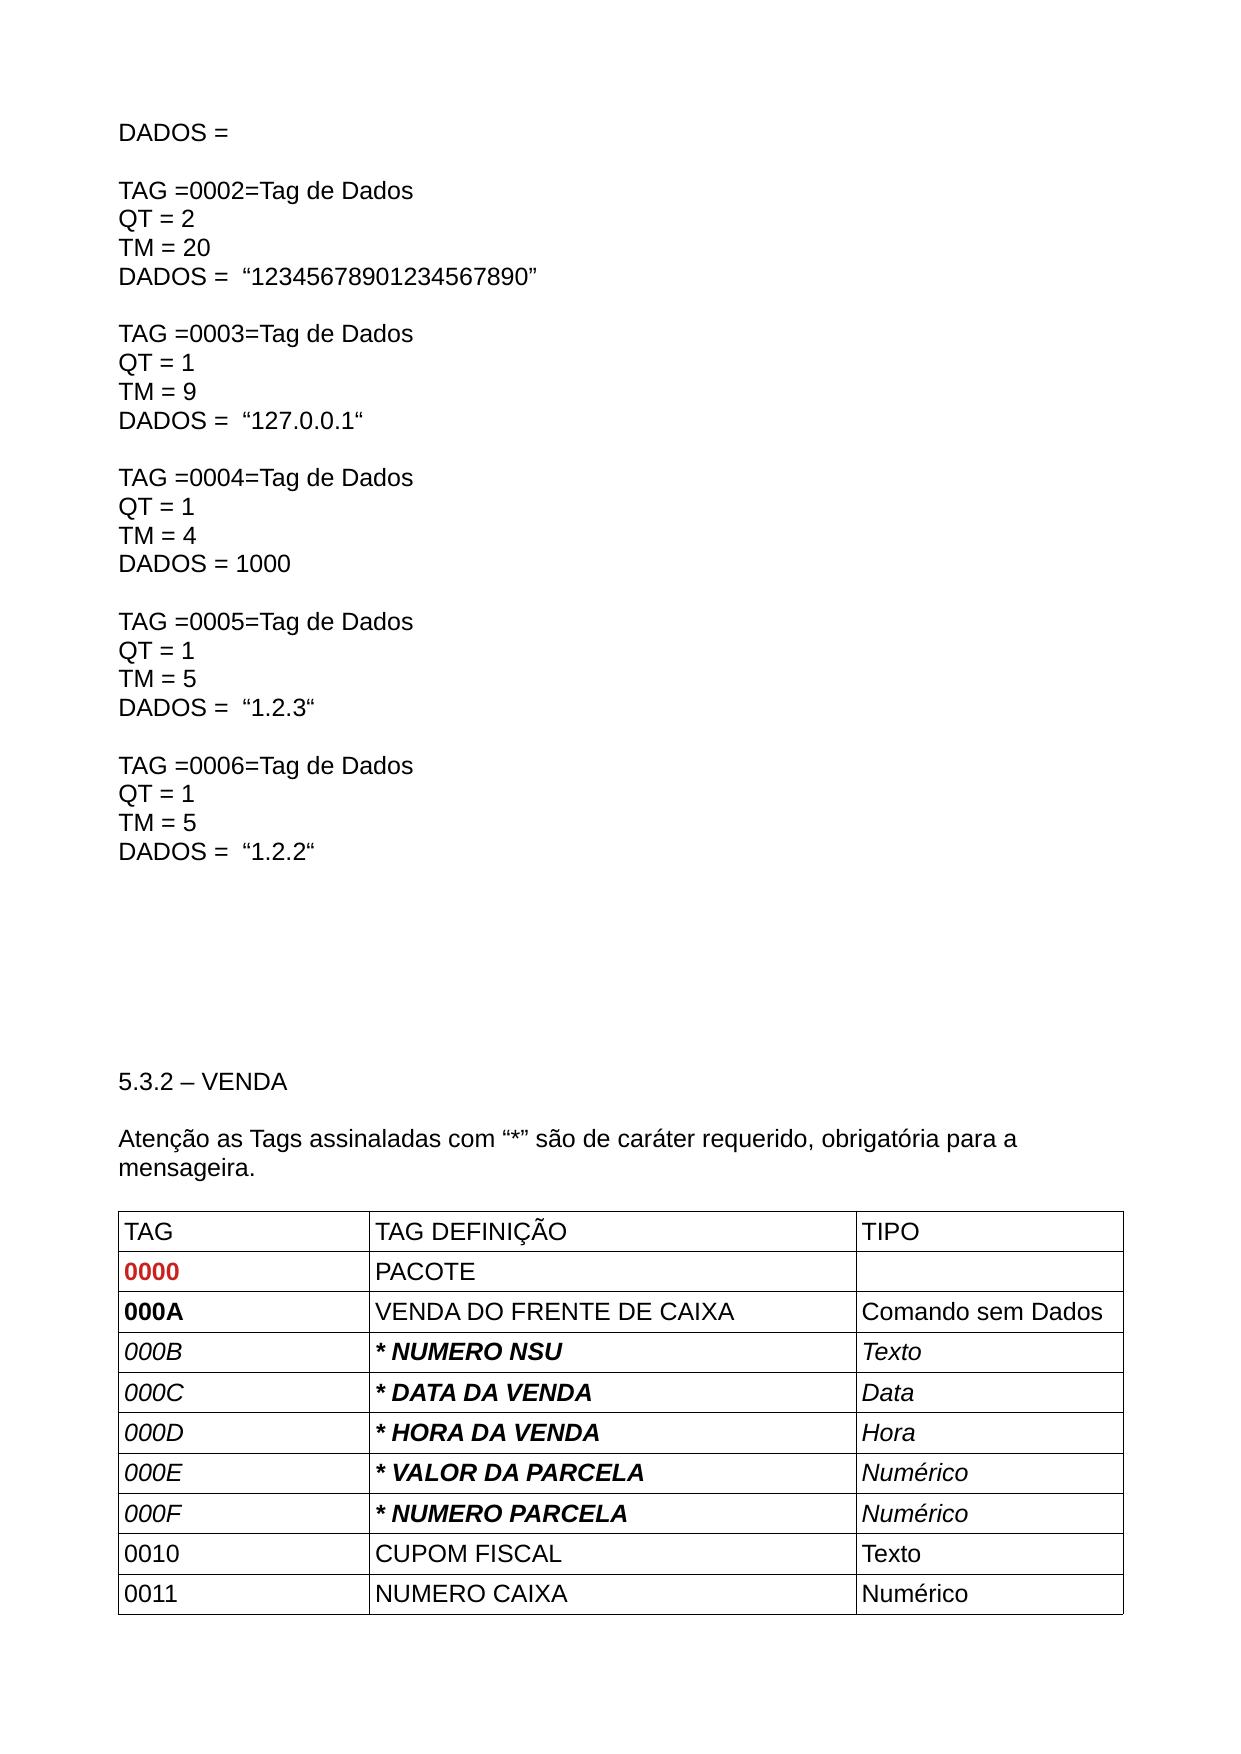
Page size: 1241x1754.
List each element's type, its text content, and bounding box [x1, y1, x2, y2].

table_cell NUMERO CAIXA [370, 1575, 856, 1614]
text QT = 1 [118, 636, 1122, 664]
text 5.3.2 – VENDA [118, 1067, 1122, 1096]
table_cell * VALOR DA PARCELA [370, 1454, 856, 1493]
table_cell * DATA DA VENDA [370, 1373, 856, 1412]
text TAG =0003=Tag de Dados [118, 319, 1122, 348]
table_cell 000F [119, 1494, 369, 1533]
text DADOS = [118, 118, 1122, 147]
text TAG =0004=Tag de Dados [118, 463, 1122, 492]
text DADOS = 1000 [118, 549, 1122, 578]
text DADOS = “127.0.0.1“ [118, 406, 1122, 434]
table_cell PACOTE [370, 1252, 856, 1291]
table_cell 0000 [119, 1252, 369, 1291]
table_cell CUPOM FISCAL [370, 1534, 856, 1573]
table_cell 0011 [119, 1575, 369, 1614]
table_cell Numérico [857, 1494, 1123, 1533]
table_cell Numérico [857, 1575, 1123, 1614]
table_header TIPO [857, 1212, 1123, 1251]
table_cell Numérico [857, 1454, 1123, 1493]
text QT = 1 [118, 492, 1122, 521]
text TAG =0006=Tag de Dados [118, 751, 1122, 779]
table_cell 000C [119, 1373, 369, 1412]
table_cell 000E [119, 1454, 369, 1493]
table_cell 000B [119, 1333, 369, 1372]
text TM = 20 [118, 233, 1122, 262]
table_cell * NUMERO PARCELA [370, 1494, 856, 1533]
table_header TAG DEFINIÇÃO [370, 1212, 856, 1251]
table_cell Texto [857, 1333, 1123, 1372]
text TAG =0002=Tag de Dados [118, 176, 1122, 204]
table_cell * NUMERO NSU [370, 1333, 856, 1372]
text Atenção as Tags assinaladas com “*” são de caráter requerido, obrigatória para a mensageira. [118, 1124, 1122, 1182]
table_cell 000A [119, 1292, 369, 1332]
text DADOS = “1.2.2“ [118, 837, 1122, 866]
table_cell [857, 1252, 1123, 1291]
text DADOS = “12345678901234567890” [118, 262, 1122, 291]
table_cell 000D [119, 1413, 369, 1452]
text TAG =0005=Tag de Dados [118, 607, 1122, 636]
table_cell * HORA DA VENDA [370, 1413, 856, 1452]
text QT = 1 [118, 779, 1122, 808]
text QT = 1 [118, 348, 1122, 377]
text TM = 4 [118, 521, 1122, 549]
text TM = 5 [118, 808, 1122, 837]
text TM = 5 [118, 664, 1122, 693]
table_header TAG [119, 1212, 369, 1251]
text TM = 9 [118, 377, 1122, 406]
table_cell VENDA DO FRENTE DE CAIXA [370, 1292, 856, 1332]
table_cell Texto [857, 1534, 1123, 1573]
table_cell Comando sem Dados [857, 1292, 1123, 1332]
table_cell Data [857, 1373, 1123, 1412]
text QT = 2 [118, 204, 1122, 233]
table_cell 0010 [119, 1534, 369, 1573]
table_cell Hora [857, 1413, 1123, 1452]
text DADOS = “1.2.3“ [118, 693, 1122, 722]
